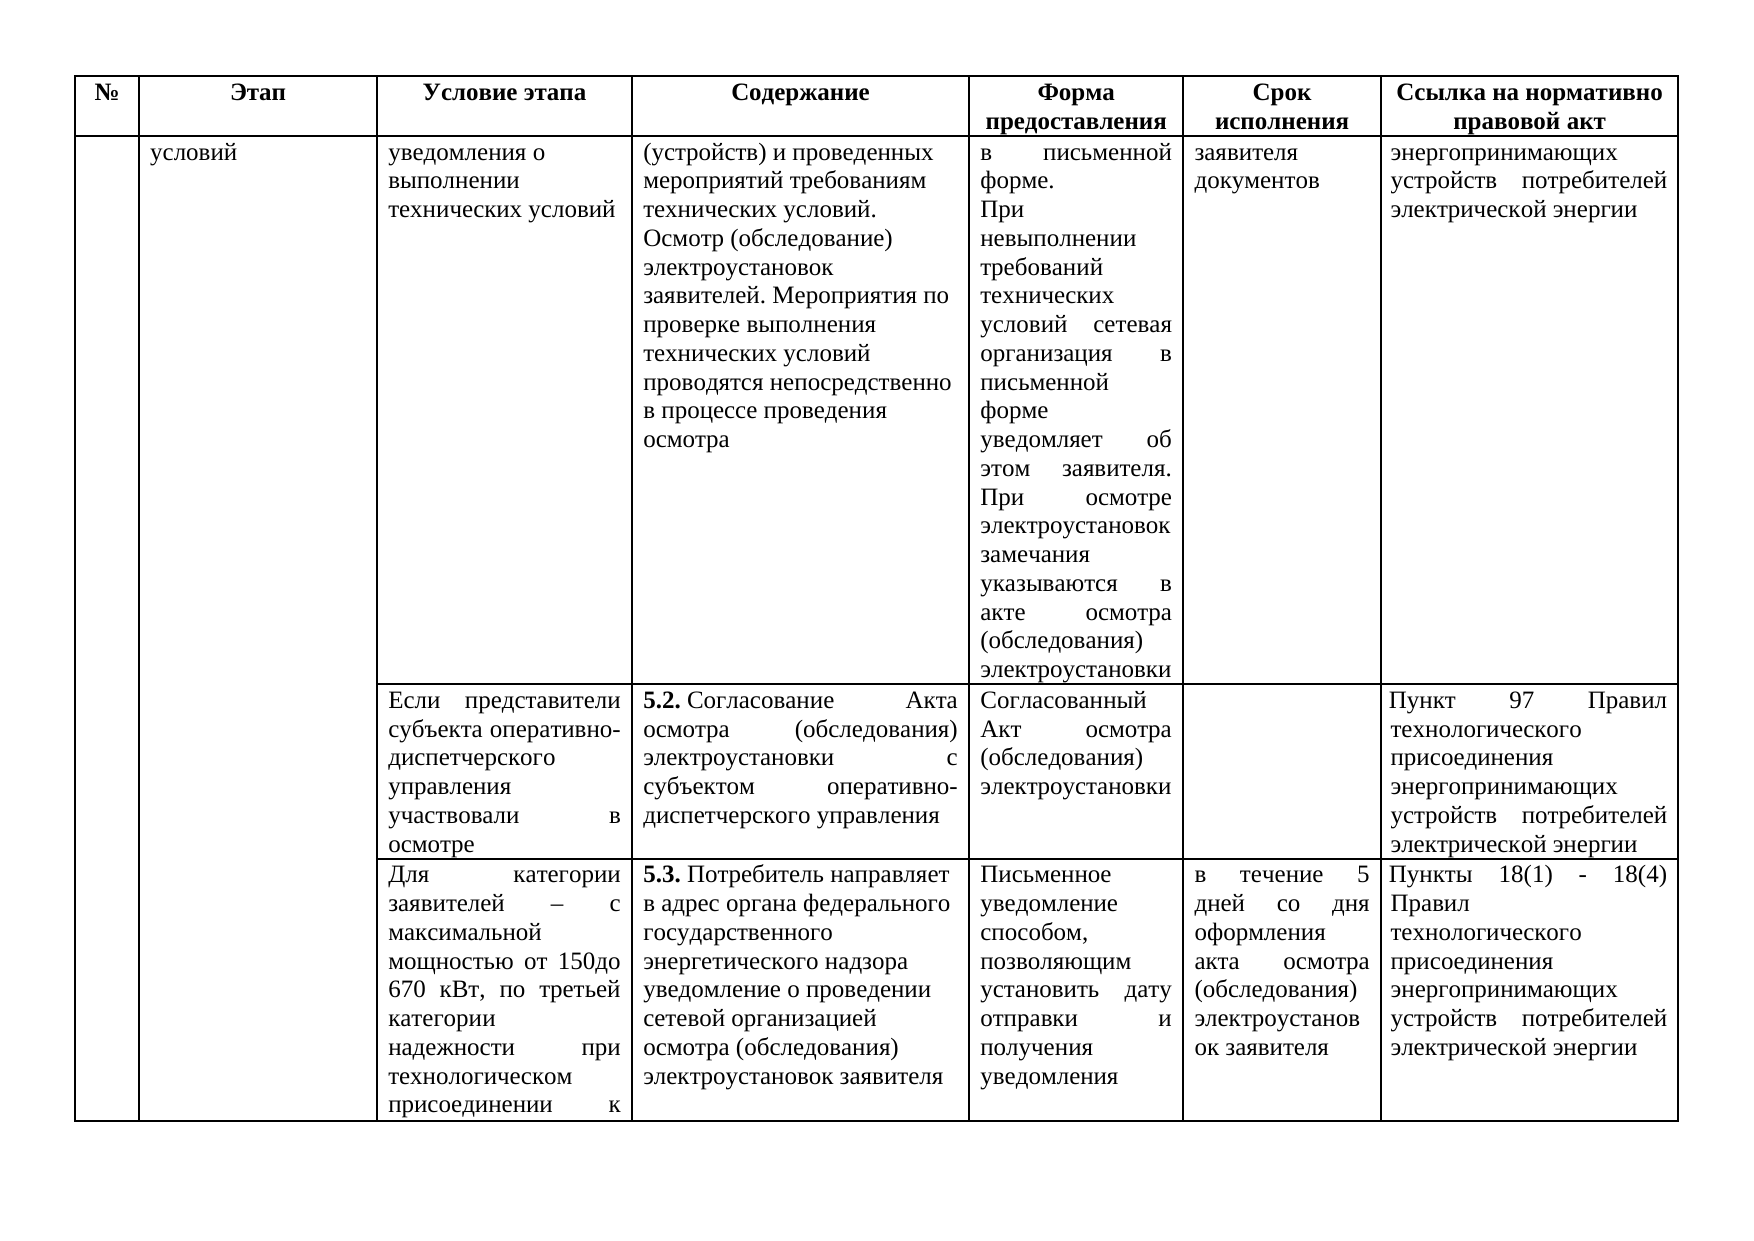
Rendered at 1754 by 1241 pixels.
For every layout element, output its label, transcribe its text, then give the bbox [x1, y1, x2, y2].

table_cell Пункт 97 Правил технологического присоединения энергопринимающих устройств потребителей электрической энергии [1382, 685, 1677, 857]
table_cell в течение 5 дней со дня оформления акта осмотра (обследования) электроустановок заявителя [1184, 860, 1380, 1120]
table_cell Для категории заявителей – с максимальной мощностью от 150до 670 кВт, по третьей категории надежности при технологическом присоединении к [378, 860, 631, 1120]
table_cell Пункты 18(1) - 18(4) Правил технологического присоединения энергопринимающих устройств потребителей электрической энергии [1382, 860, 1677, 1120]
table_cell в письменной форме. При невыполнении требований технических условий сетевая организация в письменной форме уведомляет об этом заявителя. При осмотре электроустановок замечания указываются в акте осмотра (обследования) электроустановки [970, 137, 1182, 683]
table_header Условие этапа [378, 77, 631, 134]
table_cell [1184, 685, 1380, 857]
table_cell заявителя документов [1184, 137, 1380, 683]
table_cell (устройств) и проведенных мероприятий требованиям технических условий. Осмотр (обследование) электроустановок заявителей. Мероприятия по проверке выполнения технических условий проводятся непосредственно в процессе проведения осмотра [633, 137, 968, 683]
table_header Срок исполнения [1184, 77, 1380, 134]
table_cell 5.3. Потребитель направляет в адрес органа федерального государственного энергетического надзора уведомление о проведении сетевой организацией осмотра (обследования) электроустановок заявителя [633, 860, 968, 1120]
table_header Ссылка на нормативно правовой акт [1382, 77, 1677, 134]
table_header Форма предоставления [970, 77, 1182, 134]
table_cell условий [140, 137, 376, 1120]
table_cell уведомления о выполнении технических условий [378, 137, 631, 683]
table_cell Если представители субъекта оперативно-диспетчерского управления участвовали в осмотре [378, 685, 631, 857]
table_cell Согласованный Акт осмотра (обследования) электроустановки [970, 685, 1182, 857]
table_cell энергопринимающих устройств потребителей электрической энергии [1382, 137, 1677, 683]
table_header № [76, 77, 138, 134]
table_cell Письменное уведомление способом, позволяющим установить дату отправки и получения уведомления [970, 860, 1182, 1120]
table_cell 5.2. Согласование Акта осмотра (обследования) электроустановки с субъектом оперативно-диспетчерского управления [633, 685, 968, 857]
table_header Содержание [633, 77, 968, 134]
table_cell [76, 137, 138, 1120]
table_header Этап [140, 77, 376, 134]
